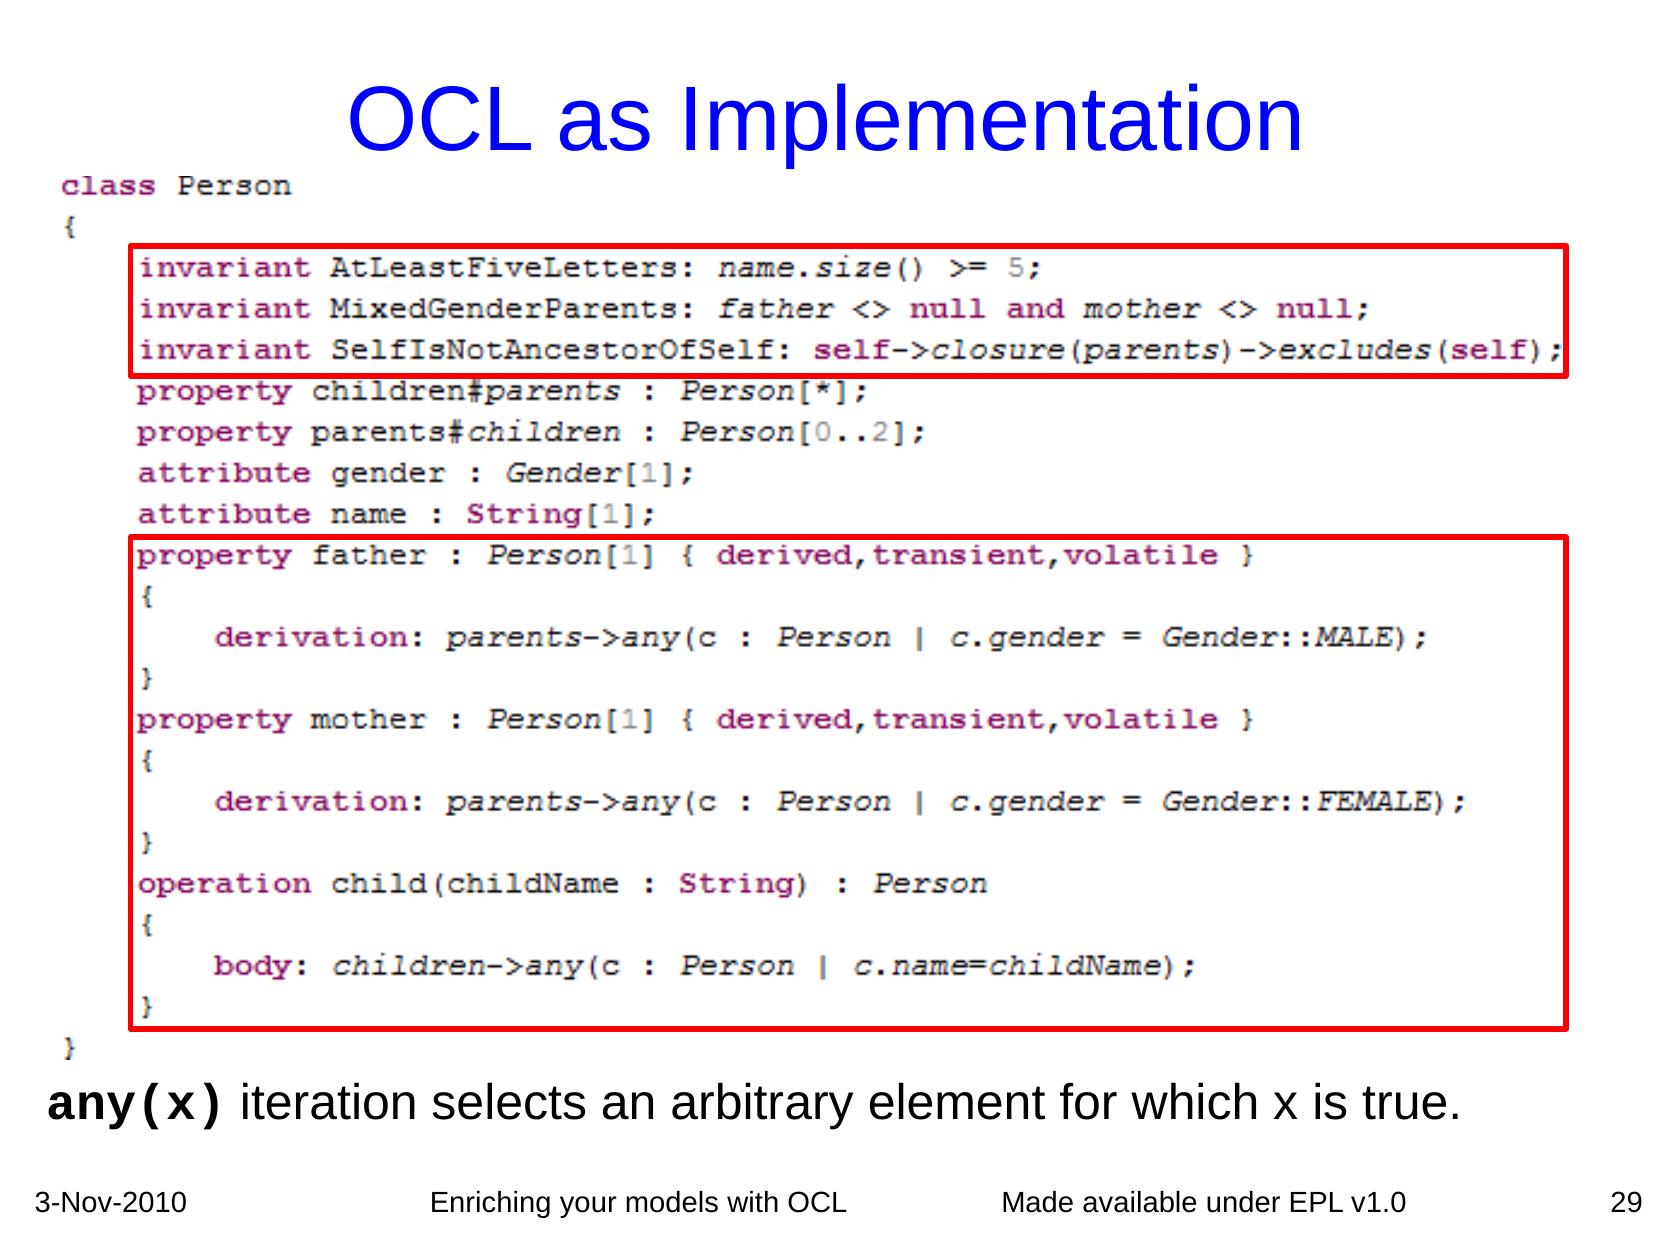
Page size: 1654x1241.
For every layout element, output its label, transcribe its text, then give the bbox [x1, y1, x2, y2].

list any(x) iteration selects an arbitrary element for which x is true. [46, 1074, 1601, 1156]
picture [133, 249, 1562, 373]
picture [61, 176, 1562, 1060]
picture [133, 540, 1562, 1026]
title OCL as Implementation [82, 56, 1571, 181]
